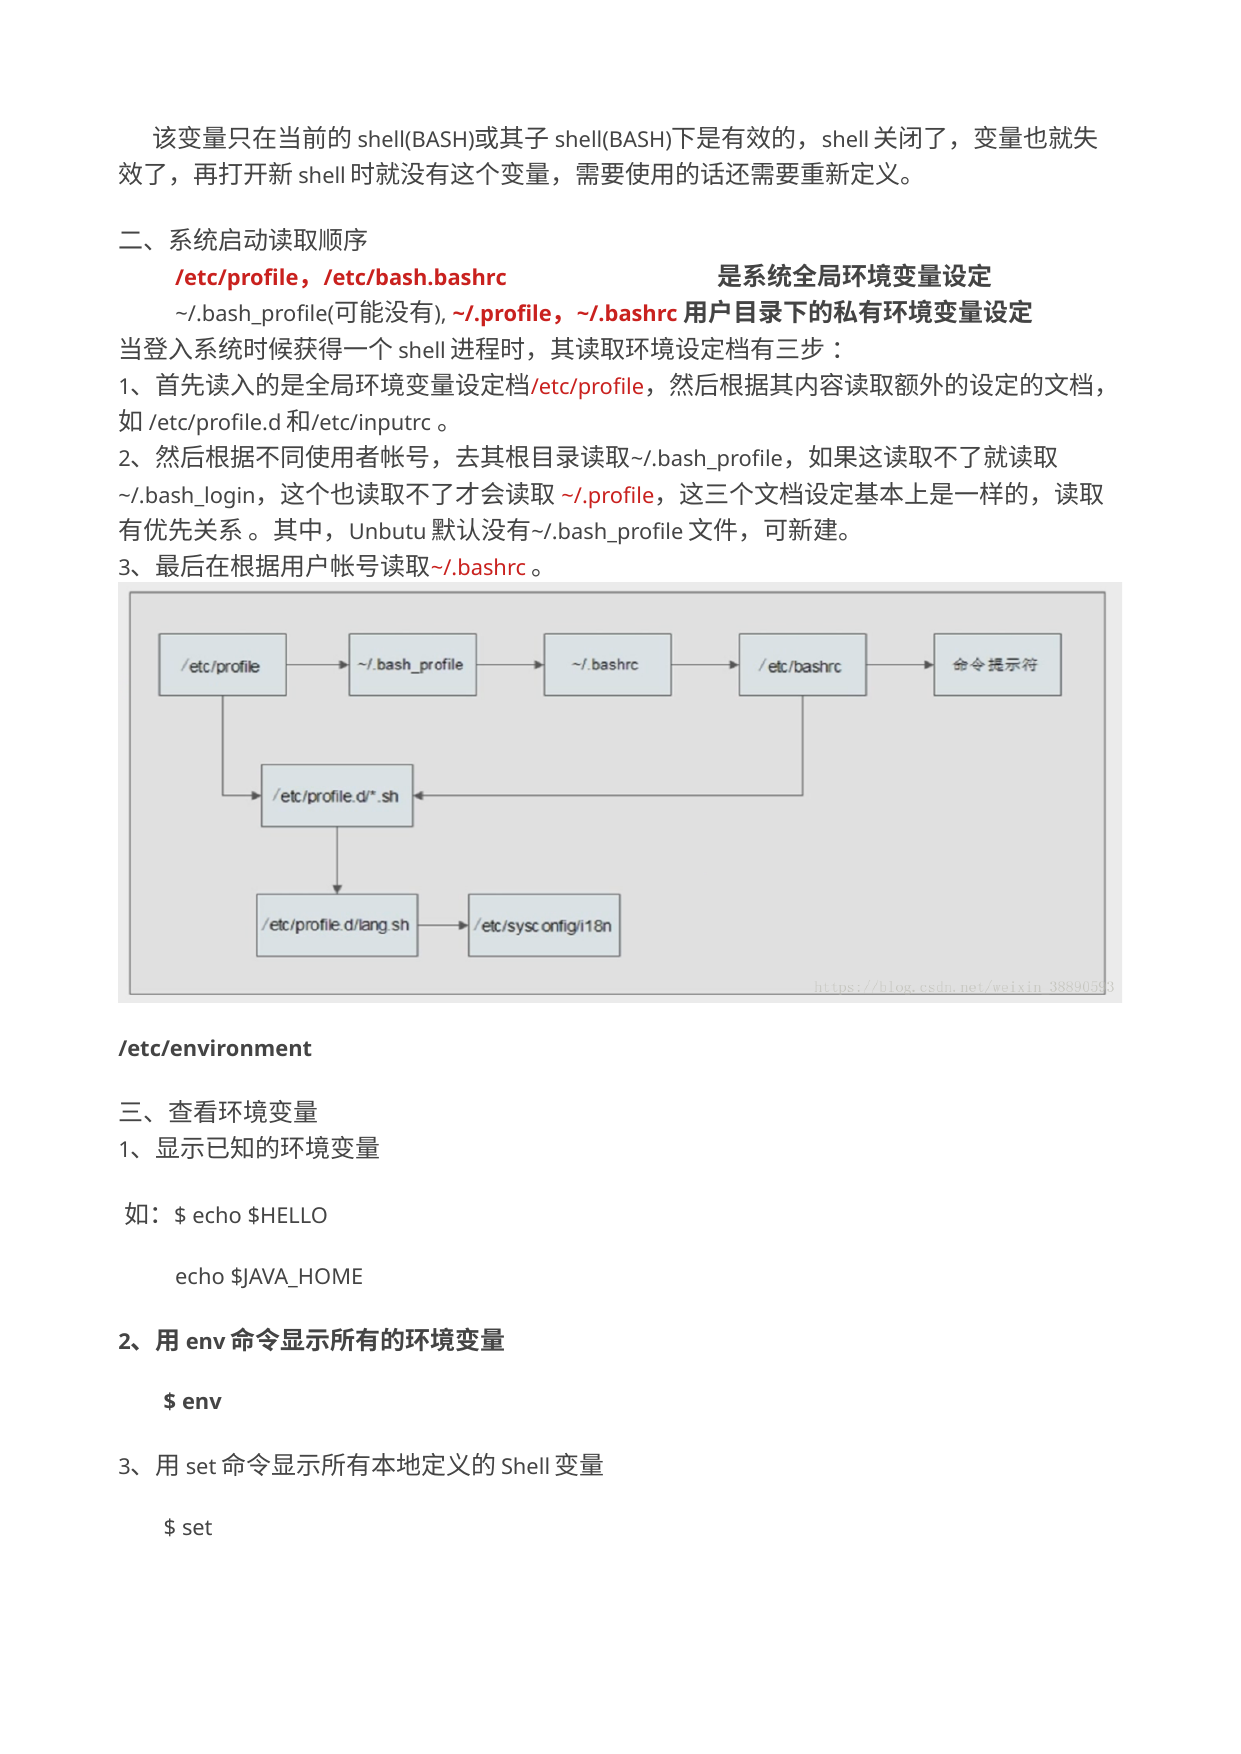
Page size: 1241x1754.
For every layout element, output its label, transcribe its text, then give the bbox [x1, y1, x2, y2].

text 2、然后根据不同使用者帐号，去其根目录读取~/.bash_profile，如果这读取不了就读取~/.bash_login，这个也读取不了才会读取 ~/.profile，这三个文档设定基本上是一样的，读取有优先关系 。其中，Unbutu默认没有~/.bash_profile文件，可新建。 [118, 438, 1122, 547]
text 如：$ echo $HELLO [118, 1194, 1122, 1231]
text 三、查看环境变量 [118, 1092, 1122, 1128]
text echo $JAVA_HOME [118, 1261, 1122, 1290]
text /etc/profile，/etc/bash.bashrc 是系统全局环境变量设定 [118, 257, 1122, 293]
text $ env [118, 1386, 1122, 1416]
text 1、首先读入的是全局环境变量设定档/etc/profile，然后根据其内容读取额外的设定的文档，如 /etc/profile.d和/etc/inputrc 。 [118, 365, 1122, 438]
text $ set [118, 1512, 1122, 1542]
text 2、用env命令显示所有的环境变量 [118, 1320, 1122, 1356]
text 二、系统启动读取顺序 [118, 220, 1122, 257]
text /etc/environment [118, 1033, 1122, 1062]
text 3、用set命令显示所有本地定义的Shell变量 [118, 1446, 1122, 1482]
picture [118, 582, 1123, 1003]
text 当登入系统时候获得一个shell进程时，其读取环境设定档有三步 ： [118, 329, 1122, 365]
text 该变量只在当前的shell(BASH)或其子shell(BASH)下是有效的，shell关闭了，变量也就失效了，再打开新shell时就没有这个变量，需要使用的话还需要重新定义。 [118, 118, 1122, 191]
text 1、显示已知的环境变量 [118, 1128, 1122, 1165]
text ~/.bash_profile(可能没有), ~/.profile，~/.bashrc 用户目录下的私有环境变量设定 [118, 293, 1122, 329]
text 3、最后在根据用户帐号读取~/.bashrc 。 [118, 547, 1122, 582]
